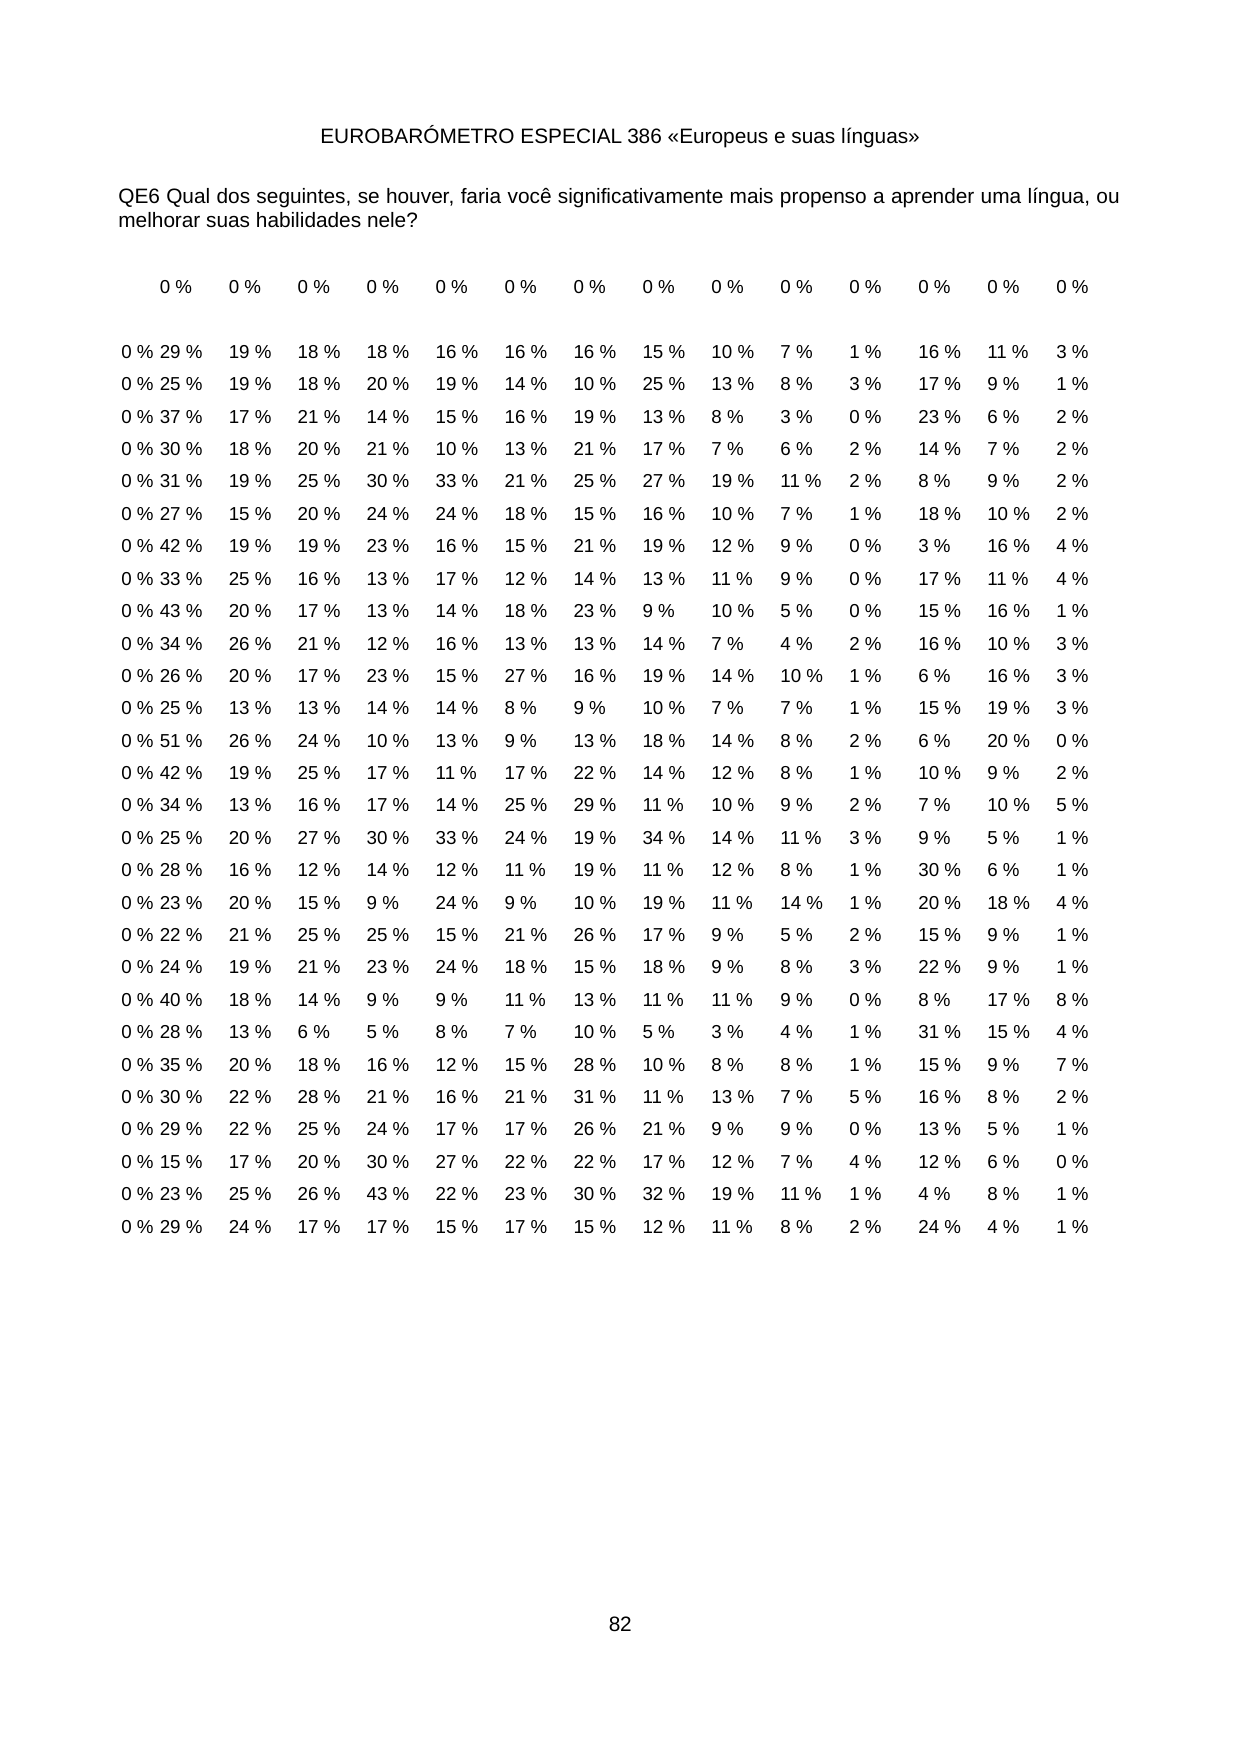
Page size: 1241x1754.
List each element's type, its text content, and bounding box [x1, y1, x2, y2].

table_cell 42 % [157, 530, 226, 562]
table_cell 15 % [226, 497, 294, 530]
table_cell 4 % [846, 1145, 915, 1178]
table_cell 23 % [157, 886, 226, 918]
table_cell 2 % [846, 433, 915, 465]
table_cell 2 % [1053, 756, 1122, 789]
table_cell 4 % [1053, 1016, 1122, 1048]
table_cell 13 % [570, 724, 639, 756]
table_cell 0 % [118, 433, 157, 465]
table_cell 31 % [570, 1080, 639, 1113]
table_cell 18 % [226, 983, 294, 1016]
table_cell 8 % [1053, 983, 1122, 1016]
table_cell 0 % [118, 595, 157, 627]
table_cell 2 % [846, 919, 915, 951]
table_header 0 % [708, 237, 777, 335]
table_cell 18 % [639, 951, 708, 983]
table_cell 3 % [915, 530, 984, 562]
table_cell 17 % [433, 562, 501, 594]
table_cell 20 % [295, 433, 363, 465]
table_cell 1 % [846, 497, 915, 530]
table_cell 17 % [295, 1210, 363, 1242]
table_cell 7 % [777, 497, 846, 530]
table_cell 25 % [226, 562, 294, 594]
table_cell 15 % [157, 1145, 226, 1178]
table_cell 37 % [157, 400, 226, 432]
table_cell 14 % [364, 400, 432, 432]
table_cell 21 % [295, 951, 363, 983]
table_cell 13 % [501, 433, 570, 465]
table_cell 51 % [157, 724, 226, 756]
table_cell 18 % [364, 335, 432, 368]
table_cell 5 % [639, 1016, 708, 1048]
table_cell 31 % [915, 1016, 984, 1048]
table_cell 17 % [639, 433, 708, 465]
table_cell 17 % [364, 789, 432, 821]
table_cell 26 % [226, 724, 294, 756]
table_cell 7 % [777, 1145, 846, 1178]
table_cell 14 % [708, 821, 777, 854]
table_cell 25 % [157, 821, 226, 854]
table_cell 17 % [364, 756, 432, 789]
table_cell 4 % [1053, 562, 1122, 594]
table_cell 15 % [915, 919, 984, 951]
table_cell 8 % [501, 692, 570, 724]
table_cell 30 % [157, 433, 226, 465]
table_cell 21 % [295, 400, 363, 432]
table_cell 13 % [364, 595, 432, 627]
table_cell 11 % [777, 1178, 846, 1210]
table_cell 34 % [639, 821, 708, 854]
table_cell 9 % [433, 983, 501, 1016]
table_cell 22 % [570, 1145, 639, 1178]
table_cell 28 % [570, 1048, 639, 1080]
table_cell 10 % [915, 756, 984, 789]
table_cell 6 % [984, 400, 1053, 432]
table_cell 1 % [846, 1016, 915, 1048]
table_cell 22 % [501, 1145, 570, 1178]
table_cell 3 % [1053, 627, 1122, 659]
table_cell 11 % [777, 465, 846, 497]
table_cell 17 % [639, 1145, 708, 1178]
table_cell 25 % [295, 465, 363, 497]
table_cell 19 % [226, 756, 294, 789]
table_cell 19 % [570, 400, 639, 432]
table_cell 9 % [777, 789, 846, 821]
table_cell 9 % [708, 1113, 777, 1145]
table_header 0 % [226, 237, 294, 335]
table_cell 2 % [1053, 465, 1122, 497]
table_cell 1 % [1053, 919, 1122, 951]
table_cell 8 % [777, 756, 846, 789]
table_cell 28 % [157, 1016, 226, 1048]
table_cell 1 % [846, 854, 915, 886]
table_cell 25 % [157, 368, 226, 400]
table_cell 30 % [915, 854, 984, 886]
table_cell 25 % [364, 919, 432, 951]
table_cell 7 % [1053, 1048, 1122, 1080]
table_cell 2 % [1053, 1080, 1122, 1113]
table_cell 33 % [157, 562, 226, 594]
table_cell 8 % [777, 1048, 846, 1080]
table_cell 0 % [118, 1145, 157, 1178]
table_cell 11 % [708, 562, 777, 594]
table_cell 26 % [157, 659, 226, 692]
table_cell 26 % [570, 919, 639, 951]
table_cell 31 % [157, 465, 226, 497]
table_cell 9 % [984, 951, 1053, 983]
table_cell 24 % [501, 821, 570, 854]
table_cell 16 % [915, 1080, 984, 1113]
table_cell 21 % [639, 1113, 708, 1145]
table_cell 0 % [118, 368, 157, 400]
table_cell 8 % [777, 1210, 846, 1242]
table_cell 26 % [570, 1113, 639, 1145]
table_cell 0 % [118, 400, 157, 432]
table_cell 12 % [639, 1210, 708, 1242]
table_cell 29 % [570, 789, 639, 821]
table_cell 16 % [984, 595, 1053, 627]
table_cell 10 % [570, 1016, 639, 1048]
table_cell 14 % [708, 724, 777, 756]
table_cell 13 % [501, 627, 570, 659]
table_cell 2 % [1053, 433, 1122, 465]
table_cell 21 % [226, 919, 294, 951]
table_cell 19 % [570, 821, 639, 854]
table_cell 12 % [708, 854, 777, 886]
table_cell 1 % [1053, 854, 1122, 886]
table_cell 20 % [226, 595, 294, 627]
table_cell 15 % [570, 497, 639, 530]
table_cell 25 % [295, 1113, 363, 1145]
table_cell 35 % [157, 1048, 226, 1080]
table_cell 0 % [118, 951, 157, 983]
table_cell 10 % [570, 886, 639, 918]
table_cell 11 % [708, 983, 777, 1016]
table_cell 0 % [118, 465, 157, 497]
table_cell 17 % [984, 983, 1053, 1016]
table_cell 13 % [433, 724, 501, 756]
table_cell 11 % [708, 1210, 777, 1242]
table_cell 16 % [915, 627, 984, 659]
table_cell 7 % [777, 692, 846, 724]
table_cell 25 % [501, 789, 570, 821]
table_cell 2 % [1053, 497, 1122, 530]
table_cell 24 % [364, 1113, 432, 1145]
table_cell 14 % [295, 983, 363, 1016]
table_cell 16 % [984, 530, 1053, 562]
table_cell 27 % [501, 659, 570, 692]
table_cell 19 % [226, 335, 294, 368]
table_cell 0 % [846, 595, 915, 627]
table_cell 19 % [226, 465, 294, 497]
table_cell 0 % [118, 627, 157, 659]
table_cell 12 % [708, 1145, 777, 1178]
table_cell 15 % [433, 919, 501, 951]
table_cell 34 % [157, 627, 226, 659]
table_cell 25 % [226, 1178, 294, 1210]
table_cell 20 % [915, 886, 984, 918]
table_cell 13 % [226, 692, 294, 724]
table_cell 15 % [501, 530, 570, 562]
table_cell 8 % [433, 1016, 501, 1048]
table_cell 13 % [226, 789, 294, 821]
table_cell 1 % [846, 1048, 915, 1080]
table_cell 28 % [295, 1080, 363, 1113]
table_cell 0 % [1053, 1145, 1122, 1178]
table_cell 16 % [295, 562, 363, 594]
table_cell 9 % [708, 951, 777, 983]
table_cell 10 % [708, 335, 777, 368]
table_cell 27 % [639, 465, 708, 497]
table_cell 27 % [157, 497, 226, 530]
table_cell 2 % [846, 1210, 915, 1242]
table_cell 3 % [1053, 659, 1122, 692]
table_cell 19 % [639, 659, 708, 692]
table_cell 30 % [364, 465, 432, 497]
table_cell 16 % [433, 627, 501, 659]
table_cell 1 % [1053, 821, 1122, 854]
table_cell 26 % [226, 627, 294, 659]
table_cell 19 % [570, 854, 639, 886]
table_cell 40 % [157, 983, 226, 1016]
table_cell 15 % [295, 886, 363, 918]
table_cell 14 % [777, 886, 846, 918]
table_cell 1 % [846, 756, 915, 789]
table_cell 2 % [1053, 400, 1122, 432]
table_header 0 % [501, 237, 570, 335]
table_cell 10 % [708, 789, 777, 821]
table_header 0 % [295, 237, 363, 335]
table_cell 18 % [295, 368, 363, 400]
table_cell 13 % [708, 1080, 777, 1113]
table_cell 20 % [364, 368, 432, 400]
table_cell 12 % [433, 854, 501, 886]
table_cell 0 % [118, 886, 157, 918]
table_cell 17 % [915, 368, 984, 400]
table_cell 15 % [433, 400, 501, 432]
table_cell 16 % [915, 335, 984, 368]
table_cell 22 % [157, 919, 226, 951]
table_cell 22 % [226, 1080, 294, 1113]
table_cell 9 % [777, 1113, 846, 1145]
table_cell 18 % [501, 951, 570, 983]
table_cell 14 % [639, 627, 708, 659]
table_header 0 % [777, 237, 846, 335]
table_cell 9 % [708, 919, 777, 951]
table_cell 12 % [433, 1048, 501, 1080]
table_cell 1 % [1053, 595, 1122, 627]
table_cell 11 % [708, 886, 777, 918]
table_cell 9 % [501, 886, 570, 918]
table_cell 7 % [501, 1016, 570, 1048]
table_cell 8 % [708, 1048, 777, 1080]
table_cell 4 % [1053, 886, 1122, 918]
table_cell 0 % [118, 756, 157, 789]
table_cell 5 % [984, 821, 1053, 854]
table_cell 8 % [984, 1080, 1053, 1113]
table_cell 4 % [984, 1210, 1053, 1242]
table_cell 23 % [364, 951, 432, 983]
table_cell 0 % [1053, 724, 1122, 756]
table_cell 10 % [570, 368, 639, 400]
table_cell 1 % [1053, 1178, 1122, 1210]
table_cell 16 % [226, 854, 294, 886]
table_cell 15 % [570, 951, 639, 983]
table_cell 22 % [226, 1113, 294, 1145]
table_cell 0 % [118, 1048, 157, 1080]
table_cell 14 % [708, 659, 777, 692]
table_cell 33 % [433, 821, 501, 854]
table_cell 8 % [915, 983, 984, 1016]
table_cell 9 % [984, 756, 1053, 789]
table_cell 12 % [708, 756, 777, 789]
table_cell 6 % [915, 724, 984, 756]
table_cell 15 % [915, 692, 984, 724]
table_cell 0 % [118, 1113, 157, 1145]
table_cell 22 % [433, 1178, 501, 1210]
table_cell 25 % [570, 465, 639, 497]
table_cell 16 % [364, 1048, 432, 1080]
table_header 0 % [846, 237, 915, 335]
table_cell 0 % [846, 530, 915, 562]
table_cell 13 % [708, 368, 777, 400]
table_header 0 % [433, 237, 501, 335]
table_cell 0 % [118, 919, 157, 951]
table_cell 0 % [118, 497, 157, 530]
table_cell 23 % [570, 595, 639, 627]
text QE6 Qual dos seguintes, se houver, faria você significativamente mais propenso a aprender uma língua, ou melhorar suas habilidades nele? [118, 183, 1122, 231]
table_cell 16 % [501, 400, 570, 432]
table_cell 2 % [846, 789, 915, 821]
table_cell 27 % [433, 1145, 501, 1178]
table_cell 21 % [570, 433, 639, 465]
table_cell 12 % [915, 1145, 984, 1178]
table_cell 10 % [984, 789, 1053, 821]
table_cell 9 % [777, 530, 846, 562]
table_cell 1 % [846, 1178, 915, 1210]
table_cell 6 % [915, 659, 984, 692]
table_cell 33 % [433, 465, 501, 497]
table_cell 3 % [846, 951, 915, 983]
table_cell 8 % [777, 724, 846, 756]
table_cell 0 % [118, 983, 157, 1016]
table_cell 7 % [708, 692, 777, 724]
table_cell 13 % [639, 562, 708, 594]
table_cell 11 % [639, 1080, 708, 1113]
table_cell 12 % [295, 854, 363, 886]
table_header 0 % [364, 237, 432, 335]
table_cell 10 % [708, 497, 777, 530]
table_cell 27 % [295, 821, 363, 854]
table_cell 17 % [501, 1210, 570, 1242]
table_cell 16 % [639, 497, 708, 530]
table_cell 19 % [295, 530, 363, 562]
table_cell 18 % [501, 595, 570, 627]
table_cell 15 % [501, 1048, 570, 1080]
table_cell 13 % [570, 983, 639, 1016]
table_cell 1 % [846, 886, 915, 918]
table_cell 3 % [708, 1016, 777, 1048]
table_cell 30 % [364, 1145, 432, 1178]
table_cell 14 % [433, 595, 501, 627]
table_cell 30 % [157, 1080, 226, 1113]
table_cell 9 % [501, 724, 570, 756]
table_cell 18 % [501, 497, 570, 530]
table_cell 11 % [639, 854, 708, 886]
table_cell 9 % [984, 919, 1053, 951]
table_cell 0 % [118, 1016, 157, 1048]
table_cell 17 % [501, 1113, 570, 1145]
table_cell 2 % [846, 465, 915, 497]
table_cell 15 % [915, 595, 984, 627]
table_cell 10 % [984, 627, 1053, 659]
table_cell 3 % [846, 368, 915, 400]
table_cell 21 % [570, 530, 639, 562]
table_cell 25 % [639, 368, 708, 400]
table_cell 43 % [364, 1178, 432, 1210]
table_cell 24 % [915, 1210, 984, 1242]
table_cell 9 % [984, 368, 1053, 400]
table_cell 21 % [501, 1080, 570, 1113]
table_cell 32 % [639, 1178, 708, 1210]
table_cell 20 % [226, 886, 294, 918]
table_cell 18 % [295, 1048, 363, 1080]
table_cell 23 % [364, 530, 432, 562]
table_cell 21 % [364, 1080, 432, 1113]
table_cell 14 % [433, 789, 501, 821]
table_cell 1 % [1053, 1210, 1122, 1242]
table_cell 3 % [1053, 692, 1122, 724]
table_cell 7 % [708, 627, 777, 659]
table_cell 16 % [433, 530, 501, 562]
table_cell 5 % [984, 1113, 1053, 1145]
table_cell 16 % [570, 659, 639, 692]
table_cell 22 % [570, 756, 639, 789]
table_header 0 % [915, 237, 984, 335]
table_cell 26 % [295, 1178, 363, 1210]
table_cell 11 % [639, 789, 708, 821]
table_cell 11 % [984, 335, 1053, 368]
table_cell 25 % [157, 692, 226, 724]
table_cell 12 % [364, 627, 432, 659]
table_cell 19 % [226, 951, 294, 983]
table_cell 1 % [846, 335, 915, 368]
table_cell 16 % [433, 1080, 501, 1113]
table_cell 23 % [157, 1178, 226, 1210]
table_cell 16 % [984, 659, 1053, 692]
table_cell 5 % [1053, 789, 1122, 821]
table_cell 8 % [777, 368, 846, 400]
table_cell 7 % [777, 335, 846, 368]
table_cell 0 % [846, 1113, 915, 1145]
table_cell 22 % [915, 951, 984, 983]
table_cell 6 % [295, 1016, 363, 1048]
table_cell 12 % [501, 562, 570, 594]
table_cell 4 % [1053, 530, 1122, 562]
table_cell 13 % [639, 400, 708, 432]
table_cell 8 % [915, 465, 984, 497]
table_cell 14 % [570, 562, 639, 594]
table_cell 17 % [364, 1210, 432, 1242]
table_cell 14 % [364, 854, 432, 886]
table_cell 24 % [433, 886, 501, 918]
table_cell 6 % [777, 433, 846, 465]
table_cell 4 % [777, 627, 846, 659]
table_cell 4 % [915, 1178, 984, 1210]
table_cell 30 % [570, 1178, 639, 1210]
table_cell 0 % [118, 530, 157, 562]
table_cell 20 % [226, 1048, 294, 1080]
table_cell 8 % [984, 1178, 1053, 1210]
table_cell 15 % [639, 335, 708, 368]
table_cell 1 % [846, 692, 915, 724]
table_cell 19 % [708, 465, 777, 497]
table_cell 1 % [1053, 1113, 1122, 1145]
table_cell 11 % [501, 983, 570, 1016]
table_cell 17 % [639, 919, 708, 951]
table_cell 29 % [157, 1210, 226, 1242]
table_cell 21 % [295, 627, 363, 659]
table_cell 5 % [777, 919, 846, 951]
table_cell 13 % [915, 1113, 984, 1145]
table_cell 24 % [364, 497, 432, 530]
table_cell 10 % [364, 724, 432, 756]
table_cell 16 % [295, 789, 363, 821]
table_cell 10 % [639, 1048, 708, 1080]
table_cell 43 % [157, 595, 226, 627]
table_cell 18 % [984, 886, 1053, 918]
table_cell 13 % [295, 692, 363, 724]
table_cell 1 % [846, 659, 915, 692]
table_cell 8 % [708, 400, 777, 432]
table_cell 34 % [157, 789, 226, 821]
table_cell 11 % [984, 562, 1053, 594]
table_header 0 % [1053, 237, 1122, 335]
table_cell 20 % [295, 1145, 363, 1178]
table_cell 19 % [708, 1178, 777, 1210]
table_cell 17 % [226, 400, 294, 432]
table_cell 25 % [295, 919, 363, 951]
table_header [118, 237, 157, 335]
table_cell 13 % [364, 562, 432, 594]
table_cell 16 % [433, 335, 501, 368]
table_cell 2 % [846, 724, 915, 756]
table_cell 0 % [118, 692, 157, 724]
table_cell 20 % [226, 659, 294, 692]
table_cell 21 % [501, 919, 570, 951]
table_cell 21 % [501, 465, 570, 497]
table_cell 19 % [639, 530, 708, 562]
table_cell 0 % [118, 854, 157, 886]
table_cell 15 % [433, 659, 501, 692]
table_cell 0 % [118, 821, 157, 854]
table_cell 21 % [364, 433, 432, 465]
table_cell 10 % [708, 595, 777, 627]
table_cell 0 % [846, 983, 915, 1016]
table_cell 0 % [846, 562, 915, 594]
table_cell 7 % [984, 433, 1053, 465]
table_header 0 % [570, 237, 639, 335]
table_cell 18 % [226, 433, 294, 465]
table_cell 0 % [118, 1080, 157, 1113]
table_cell 0 % [118, 1178, 157, 1210]
table_cell 23 % [501, 1178, 570, 1210]
table_cell 3 % [846, 821, 915, 854]
table_cell 12 % [708, 530, 777, 562]
table_cell 11 % [777, 821, 846, 854]
table_cell 16 % [570, 335, 639, 368]
table_cell 8 % [777, 854, 846, 886]
table_cell 1 % [1053, 368, 1122, 400]
table_cell 24 % [433, 497, 501, 530]
table_cell 11 % [433, 756, 501, 789]
table_cell 14 % [915, 433, 984, 465]
table_cell 7 % [915, 789, 984, 821]
table_cell 0 % [118, 724, 157, 756]
table_cell 17 % [226, 1145, 294, 1178]
table_cell 30 % [364, 821, 432, 854]
table_cell 11 % [639, 983, 708, 1016]
table_cell 19 % [226, 530, 294, 562]
table_cell 9 % [984, 465, 1053, 497]
table_cell 9 % [777, 562, 846, 594]
table_cell 29 % [157, 1113, 226, 1145]
table_cell 18 % [915, 497, 984, 530]
table_cell 6 % [984, 854, 1053, 886]
table_cell 17 % [915, 562, 984, 594]
table_cell 15 % [984, 1016, 1053, 1048]
table_header 0 % [984, 237, 1053, 335]
table_cell 17 % [295, 595, 363, 627]
table_cell 0 % [118, 1210, 157, 1242]
table_cell 15 % [915, 1048, 984, 1080]
table_cell 5 % [846, 1080, 915, 1113]
table_cell 2 % [846, 627, 915, 659]
table_cell 20 % [984, 724, 1053, 756]
table_cell 14 % [433, 692, 501, 724]
table_cell 9 % [364, 886, 432, 918]
table_cell 5 % [364, 1016, 432, 1048]
table_cell 0 % [118, 562, 157, 594]
table_cell 7 % [777, 1080, 846, 1113]
table_cell 24 % [226, 1210, 294, 1242]
table_cell 20 % [226, 821, 294, 854]
table_cell 19 % [433, 368, 501, 400]
table_cell 4 % [777, 1016, 846, 1048]
table_cell 24 % [433, 951, 501, 983]
table_cell 15 % [570, 1210, 639, 1242]
table_cell 10 % [984, 497, 1053, 530]
table_cell 9 % [777, 983, 846, 1016]
table_cell 0 % [118, 789, 157, 821]
table_cell 42 % [157, 756, 226, 789]
table_cell 5 % [777, 595, 846, 627]
table_cell 19 % [984, 692, 1053, 724]
table_cell 9 % [570, 692, 639, 724]
table_cell 6 % [984, 1145, 1053, 1178]
table_header 0 % [157, 237, 226, 335]
table_cell 13 % [570, 627, 639, 659]
table_cell 3 % [1053, 335, 1122, 368]
table_cell 28 % [157, 854, 226, 886]
table_cell 10 % [433, 433, 501, 465]
table_cell 14 % [501, 368, 570, 400]
table_cell 18 % [639, 724, 708, 756]
table_cell 17 % [295, 659, 363, 692]
table_cell 9 % [639, 595, 708, 627]
table_cell 14 % [639, 756, 708, 789]
table_cell 17 % [433, 1113, 501, 1145]
table_cell 11 % [501, 854, 570, 886]
table_cell 24 % [157, 951, 226, 983]
table_cell 14 % [364, 692, 432, 724]
table_cell 23 % [915, 400, 984, 432]
table_cell 3 % [777, 400, 846, 432]
table_cell 10 % [639, 692, 708, 724]
table_cell 25 % [295, 756, 363, 789]
table_cell 18 % [295, 335, 363, 368]
table_cell 9 % [364, 983, 432, 1016]
table_cell 19 % [226, 368, 294, 400]
table_cell 0 % [846, 400, 915, 432]
table_cell 15 % [433, 1210, 501, 1242]
table_cell 19 % [639, 886, 708, 918]
table_cell 23 % [364, 659, 432, 692]
table_cell 0 % [118, 659, 157, 692]
table_cell 7 % [708, 433, 777, 465]
table_cell 1 % [1053, 951, 1122, 983]
table_cell 16 % [501, 335, 570, 368]
table_cell 10 % [777, 659, 846, 692]
table_cell 9 % [984, 1048, 1053, 1080]
table_cell 8 % [777, 951, 846, 983]
table_cell 29 % [157, 335, 226, 368]
table_cell 17 % [501, 756, 570, 789]
table_cell 13 % [226, 1016, 294, 1048]
table_cell 9 % [915, 821, 984, 854]
table_header 0 % [639, 237, 708, 335]
table_cell 0 % [118, 335, 157, 368]
table_cell 20 % [295, 497, 363, 530]
table_cell 24 % [295, 724, 363, 756]
